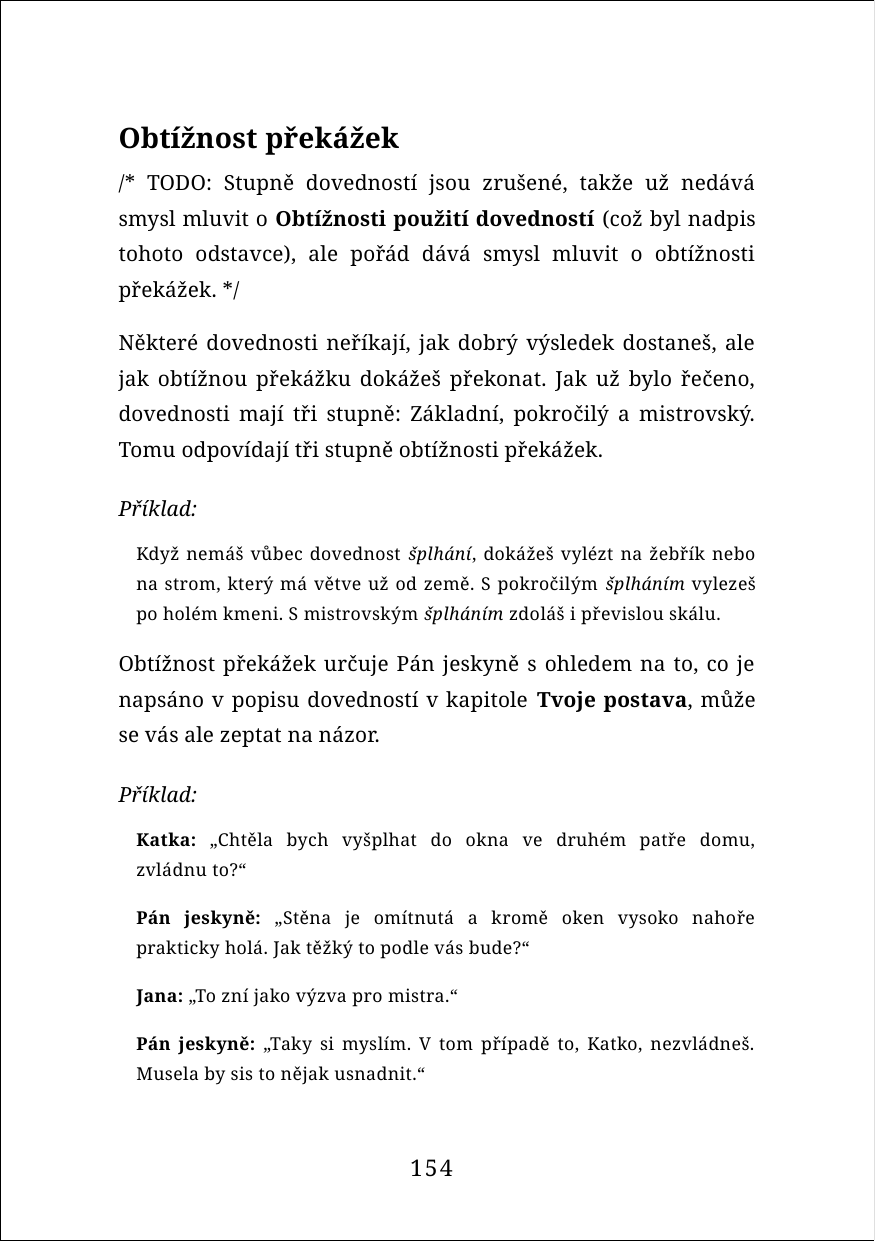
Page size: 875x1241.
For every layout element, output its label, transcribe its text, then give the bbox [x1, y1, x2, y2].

text /* TODO: Stupně dovedností jsou zrušené, takže už nedává smysl mluvit o Obtížnosti použití dovedností (což byl nadpis tohoto odstavce), ale pořád dává smysl mluvit o obtížnosti překážek. */ [118, 168, 756, 303]
text Jana: „To zní jako výzva pro mistra.“ [136, 983, 756, 1007]
text Příklad: [118, 780, 756, 808]
text Obtížnost překážek určuje Pán jeskyně s ohledem na to, co je napsáno v popisu dovedností v kapitole Tvoje postava, může se vás ale zeptat na názor. [118, 649, 756, 749]
text Pán jeskyně: „Stěna je omítnutá a kromě oken vysoko nahoře prakticky holá. Jak těžký to podle vás bude?“ [136, 905, 756, 959]
text Když nemáš vůbec dovednost šplhání, dokážeš vylézt na žebřík nebo na strom, který má větve už od země. S pokročilým šplháním vylezeš po holém kmeni. S mistrovským šplháním zdoláš i převislou skálu. [136, 541, 756, 626]
text Pán jeskyně: „Taky si myslím. V tom případě to, Katko, nezvládneš. Musela by sis to nějak usnadnit.“ [136, 1031, 756, 1086]
text Příklad: [118, 494, 756, 522]
text Katka: „Chtěla bych vyšplhat do okna ve druhém patře domu, zvládnu to?“ [136, 827, 756, 881]
text Některé dovednosti neříkají, jak dobrý výsledek dostaneš, ale jak obtížnou překážku dokážeš překonat. Jak už bylo řečeno, dovednosti mají tři stupně: Základní, pokročilý a mistrovský. Tomu odpovídají tři stupně obtížnosti překážek. [118, 328, 756, 463]
subtitle Obtížnost překážek [118, 118, 756, 157]
